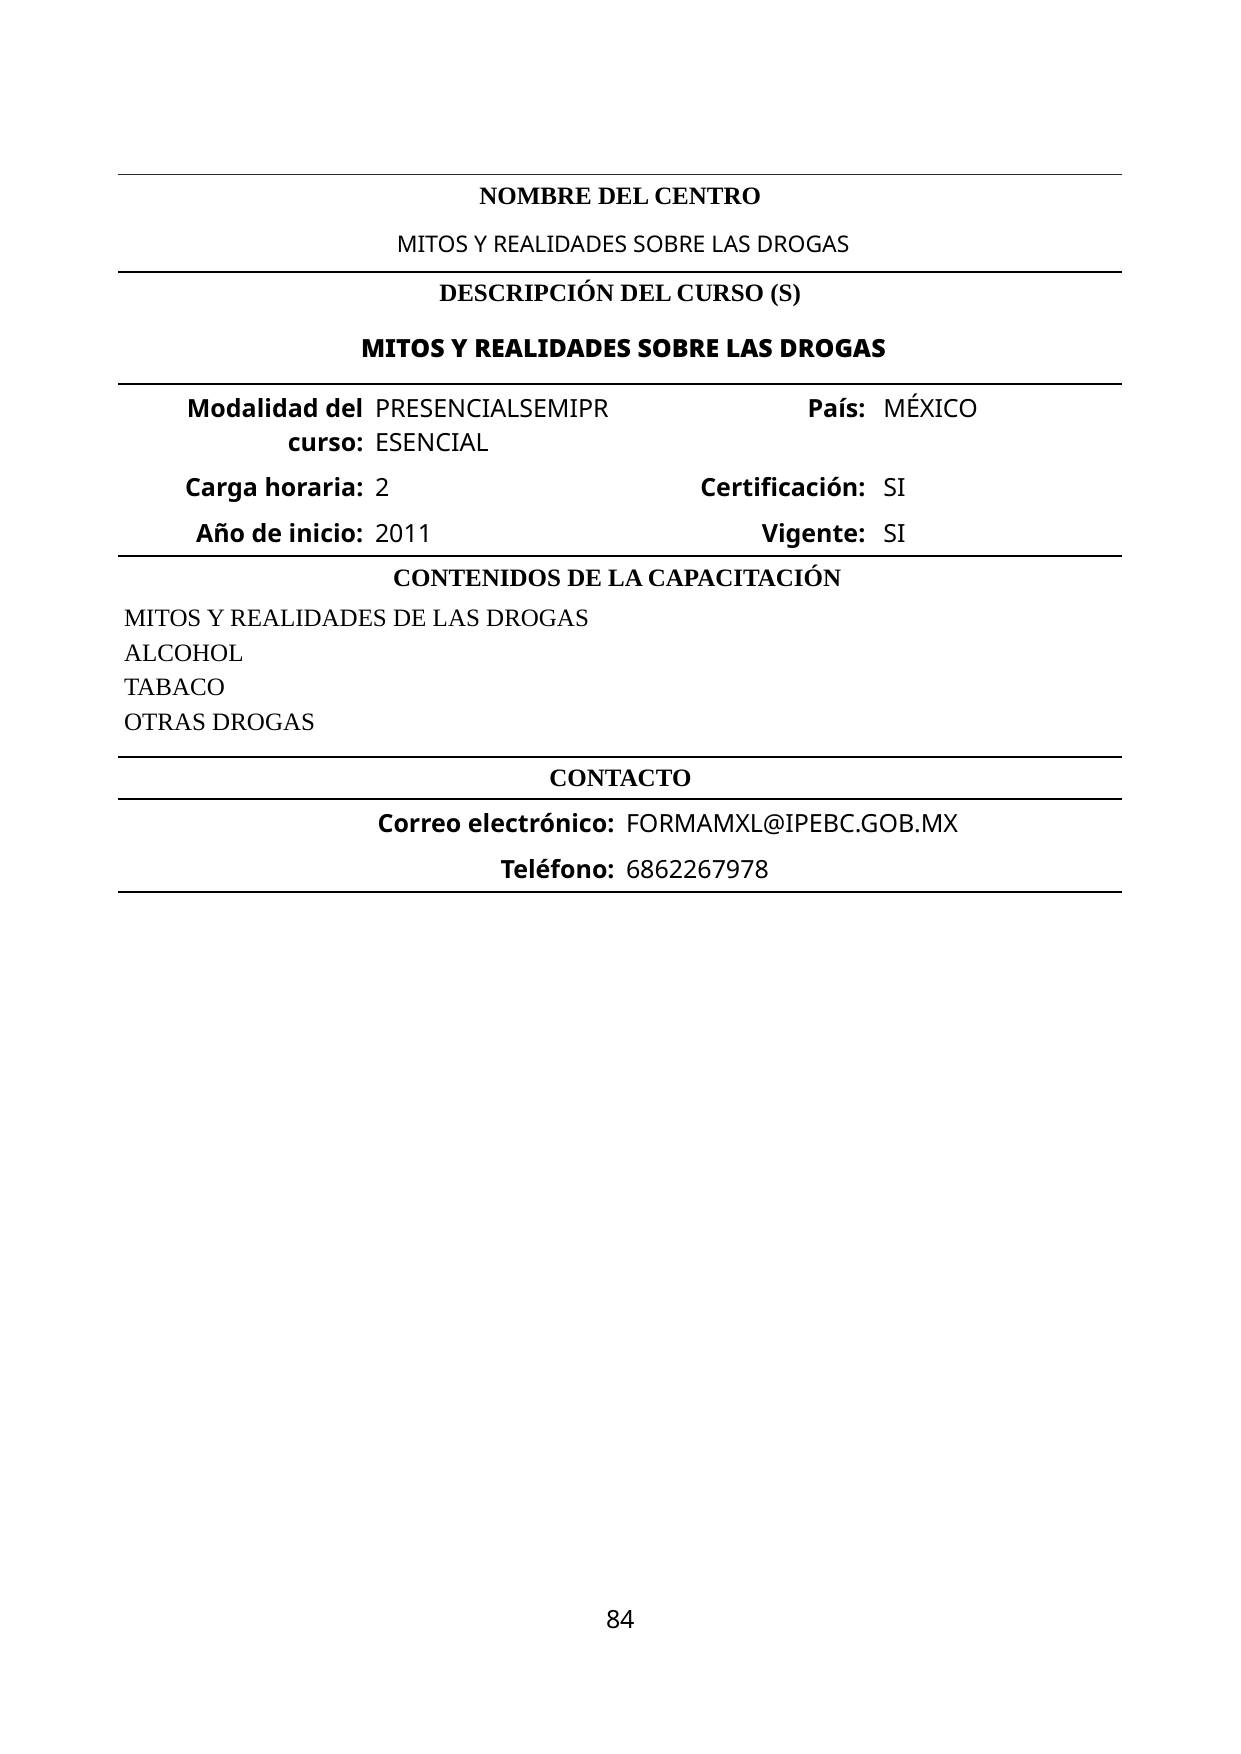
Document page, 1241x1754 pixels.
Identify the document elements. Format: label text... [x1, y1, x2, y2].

table_cell MITOS Y REALIDADES SOBRE LAS DROGAS [118, 313, 1122, 382]
table_cell Vigente: [620, 510, 871, 555]
table_cell Correo electrónico: [118, 800, 620, 846]
table_cell 2011 [369, 510, 620, 555]
table_cell PRESENCIALSEMIPRESENCIAL [369, 385, 620, 464]
table_cell MITOS Y REALIDADES DE LAS DROGAS ALCOHOL TABACO OTRAS DROGAS [118, 598, 1122, 756]
table_cell Teléfono: [118, 846, 620, 891]
table_cell País: [620, 385, 871, 464]
table_cell Certificación: [620, 464, 871, 509]
table_cell SI [871, 510, 1122, 555]
table_cell CONTACTO [118, 758, 1122, 798]
table_cell Modalidad del curso: [118, 385, 369, 464]
table_cell Año de inicio: [118, 510, 369, 555]
table_cell SI [871, 464, 1122, 509]
table_cell FORMAMXL@IPEBC.GOB.MX [620, 800, 1122, 846]
table_cell MÉXICO [871, 385, 1122, 464]
table_cell DESCRIPCIÓN DEL CURSO (S) [118, 273, 1122, 313]
table_cell Carga horaria: [118, 464, 369, 509]
table_header NOMBRE DEL CENTRO [118, 176, 1122, 216]
table_cell CONTENIDOS DE LA CAPACITACIÓN [118, 557, 1122, 597]
table_cell MITOS Y REALIDADES SOBRE LAS DROGAS [118, 216, 1122, 271]
table_cell 6862267978 [620, 846, 1122, 891]
table_cell 2 [369, 464, 620, 509]
